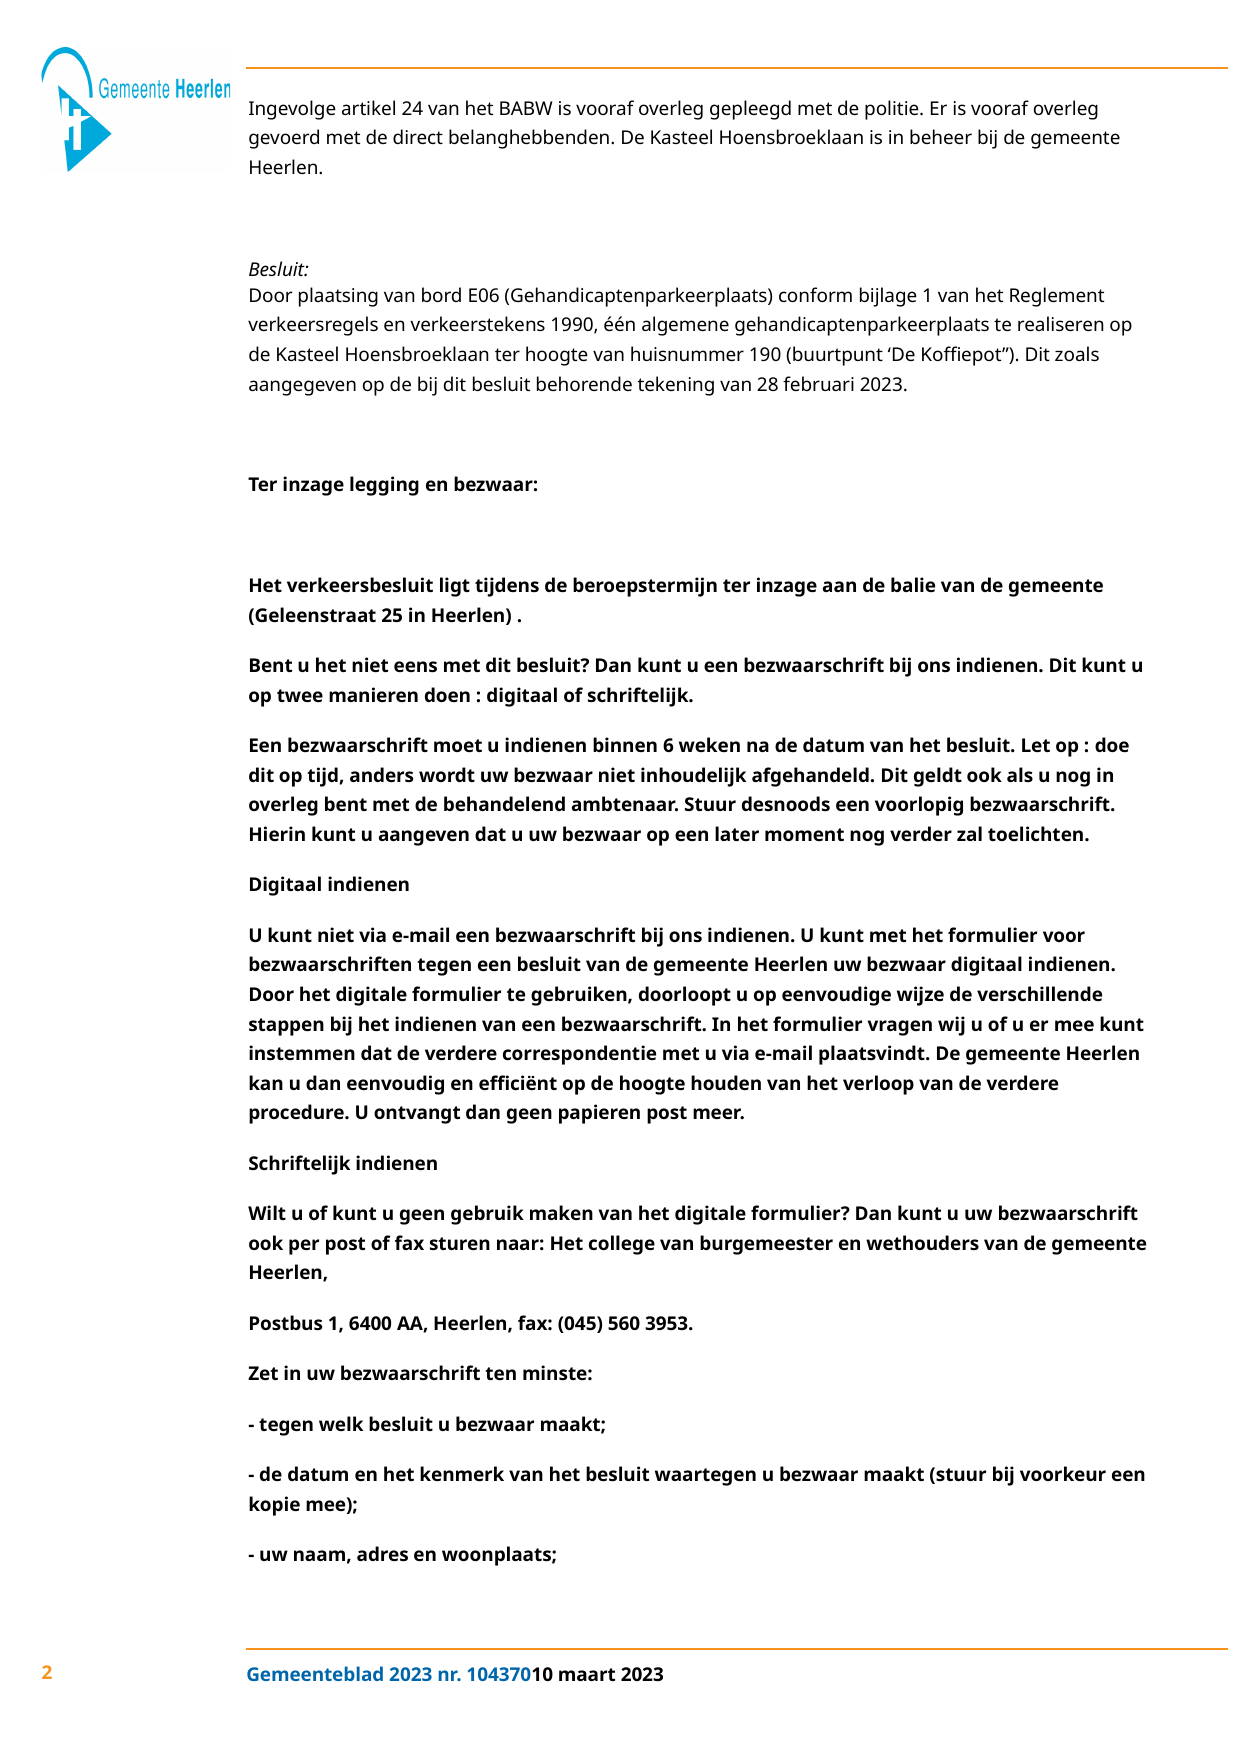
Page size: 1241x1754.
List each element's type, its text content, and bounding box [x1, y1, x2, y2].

text Ingevolge artikel 24 van het BABW is vooraf overleg gepleegd met de politie. Er is vooraf overleg gevoerd met de direct belanghebbenden. De Kasteel Hoensbroeklaan is in beheer bij de gemeente Heerlen. [248, 95, 1152, 180]
text - tegen welk besluit u bezwaar maakt; [248, 1411, 1152, 1436]
text Zet in uw bezwaarschrift ten minste: [248, 1360, 1152, 1386]
text Een bezwaarschrift moet u indienen binnen 6 weken na de datum van het besluit. Let op : doe dit op tijd, anders wordt uw bezwaar niet inhoudelijk afgehandeld. Dit geldt ook als u nog in overleg bent met de behandelend ambtenaar. Stuur desnoods een voorlopig bezwaarschrift. Hierin kunt u aangeven dat u uw bezwaar op een later moment nog verder zal toelichten. [248, 732, 1152, 847]
text - de datum en het kenmerk van het besluit waartegen u bezwaar maakt (stuur bij voorkeur een kopie mee); [248, 1461, 1152, 1516]
text Besluit: [248, 256, 1152, 282]
picture [41, 47, 231, 172]
text Bent u het niet eens met dit besluit? Dan kunt u een bezwaarschrift bij ons indienen. Dit kunt u op twee manieren doen : digitaal of schriftelijk. [248, 652, 1152, 708]
text Schriftelijk indienen [248, 1150, 1152, 1176]
picture [41, 47, 59, 70]
text - uw naam, adres en woonplaats; [248, 1541, 1152, 1567]
text Door plaatsing van bord E06 (Gehandicaptenparkeerplaats) conform bijlage 1 van het Reglement verkeersregels en verkeerstekens 1990, één algemene gehandicaptenparkeerplaats te realiseren op de Kasteel Hoensbroeklaan ter hoogte van huisnummer 190 (buurtpunt ‘De Koffiepot”). Dit zoals aangegeven op de bij dit besluit behorende tekening van 28 februari 2023. [248, 282, 1152, 396]
text Postbus 1, 6400 AA, Heerlen, fax: (045) 560 3953. [248, 1310, 1152, 1336]
text Wilt u of kunt u geen gebruik maken van het digitale formulier? Dan kunt u uw bezwaarschrift ook per post of fax sturen naar: Het college van burgemeester en wethouders van de gemeente Heerlen, [248, 1200, 1152, 1285]
text Digitaal indienen [248, 872, 1152, 897]
text U kunt niet via e-mail een bezwaarschrift bij ons indienen. U kunt met het formulier voor bezwaarschriften tegen een besluit van de gemeente Heerlen uw bezwaar digitaal indienen. Door het digitale formulier te gebruiken, doorloopt u op eenvoudige wijze de verschillende stappen bij het indienen van een bezwaarschrift. In het formulier vragen wij u of u er mee kunt instemmen dat de verdere correspondentie met u via e-mail plaatsvindt. De gemeente Heerlen kan u dan eenvoudig en efficiënt op de hoogte houden van het verloop van de verdere procedure. U ontvangt dan geen papieren post meer. [248, 922, 1152, 1125]
text Ter inzage legging en bezwaar: [248, 472, 1152, 497]
text Het verkeersbesluit ligt tijdens de beroepstermijn ter inzage aan de balie van de gemeente (Geleenstraat 25 in Heerlen) . [248, 572, 1152, 628]
